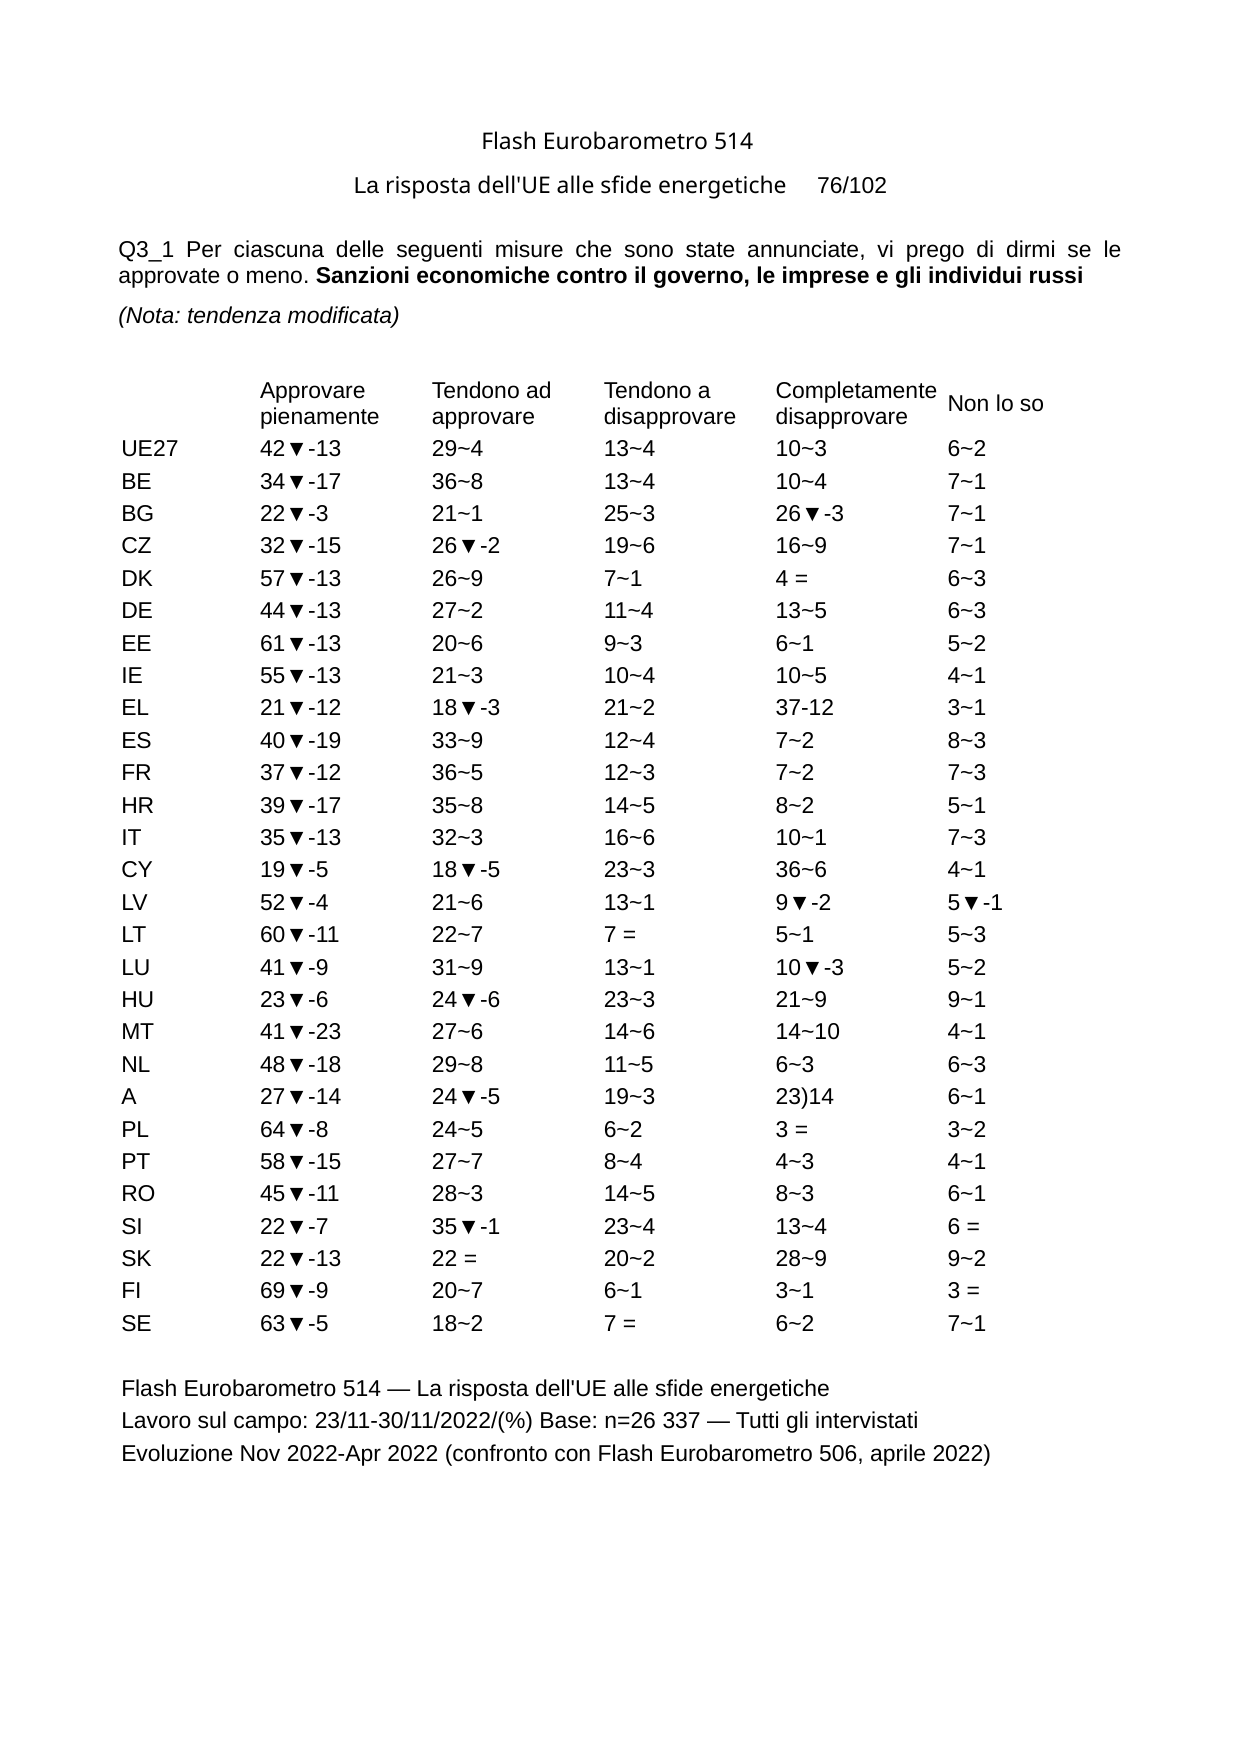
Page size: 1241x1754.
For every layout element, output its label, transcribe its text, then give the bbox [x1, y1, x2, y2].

table_cell 19~3 [601, 1080, 772, 1112]
table_cell 22▼-13 [257, 1242, 429, 1274]
table_cell 25~3 [601, 497, 772, 529]
table_cell 27▼-14 [257, 1080, 429, 1112]
table_cell 63▼-5 [257, 1307, 429, 1339]
table_cell SE [118, 1307, 257, 1339]
table_cell 41▼-23 [257, 1015, 429, 1048]
table_cell 64▼-8 [257, 1113, 429, 1145]
table_cell 16~9 [773, 529, 944, 562]
table_cell 9~2 [944, 1242, 1116, 1274]
table_cell 13~1 [601, 886, 772, 918]
table_cell NL [118, 1048, 257, 1080]
table_cell 10~4 [773, 465, 944, 497]
table_cell PT [118, 1145, 257, 1177]
table_cell 3~1 [944, 691, 1116, 724]
table_cell 7~1 [601, 562, 772, 594]
table_cell 26~9 [429, 562, 601, 594]
table_cell 58▼-15 [257, 1145, 429, 1177]
table_cell 61▼-13 [257, 627, 429, 659]
table_cell 10~1 [773, 821, 944, 853]
table_cell 26▼-3 [773, 497, 944, 529]
table_cell 7~3 [944, 756, 1116, 788]
table_cell 14~10 [773, 1015, 944, 1048]
table_cell 22▼-3 [257, 497, 429, 529]
table_cell 36~5 [429, 756, 601, 788]
table_cell 6~1 [944, 1177, 1116, 1210]
table_cell 7~1 [944, 529, 1116, 562]
table_cell 7~1 [944, 465, 1116, 497]
table_cell EE [118, 627, 257, 659]
table_header Completamente disapprovare [773, 374, 944, 432]
table_cell 39▼-17 [257, 789, 429, 821]
table_cell 18~2 [429, 1307, 601, 1339]
table_cell SI [118, 1210, 257, 1242]
table_cell 16~6 [601, 821, 772, 853]
table_cell 6~3 [944, 562, 1116, 594]
table_cell 6~2 [601, 1113, 772, 1145]
table_cell LU [118, 951, 257, 983]
table_cell 23)14 [773, 1080, 944, 1112]
table_cell 13~4 [601, 432, 772, 464]
table_cell 14~5 [601, 1177, 772, 1210]
table_cell CZ [118, 529, 257, 562]
table_cell 23~4 [601, 1210, 772, 1242]
table_cell 60▼-11 [257, 918, 429, 951]
table_cell 69▼-9 [257, 1275, 429, 1307]
table_cell 23~3 [601, 983, 772, 1015]
table_cell 21~1 [429, 497, 601, 529]
table_cell SK [118, 1242, 257, 1274]
table_cell A [118, 1080, 257, 1112]
table_cell 6~2 [944, 432, 1116, 464]
table_cell 7 = [601, 918, 772, 951]
table_cell 14~5 [601, 789, 772, 821]
table_cell RO [118, 1177, 257, 1210]
table_cell 5~2 [944, 951, 1116, 983]
table_cell 3 = [773, 1113, 944, 1145]
table_cell 20~6 [429, 627, 601, 659]
table_cell 9~1 [944, 983, 1116, 1015]
table_cell 10~4 [601, 659, 772, 691]
table_cell 9~3 [601, 627, 772, 659]
table_cell Flash Eurobarometro 514 — La risposta dell'UE alle sfide energetiche [118, 1372, 1116, 1404]
table_cell 52▼-4 [257, 886, 429, 918]
text Q3_1 Per ciascuna delle seguenti misure che sono state annunciate, vi prego di dirmi se le approvate o meno. Sanzioni economiche contro il governo, le imprese e gli individui russi [118, 236, 1122, 289]
table_cell [601, 1339, 772, 1372]
table_cell 5▼-1 [944, 886, 1116, 918]
table_cell 8~2 [773, 789, 944, 821]
table_cell LV [118, 886, 257, 918]
table_cell 24~5 [429, 1113, 601, 1145]
table_cell 13~1 [601, 951, 772, 983]
table_cell EL [118, 691, 257, 724]
table_cell [257, 1339, 429, 1372]
table_cell 7~2 [773, 756, 944, 788]
table_cell 11~5 [601, 1048, 772, 1080]
table_cell 21~2 [601, 691, 772, 724]
table_cell 42▼-13 [257, 432, 429, 464]
table_cell 20~2 [601, 1242, 772, 1274]
table_cell 10~5 [773, 659, 944, 691]
table_cell FR [118, 756, 257, 788]
table_cell IE [118, 659, 257, 691]
table_cell 26▼-2 [429, 529, 601, 562]
table_cell 4~1 [944, 1145, 1116, 1177]
table_cell 14~6 [601, 1015, 772, 1048]
table_cell 13~5 [773, 594, 944, 627]
table_cell DK [118, 562, 257, 594]
table_cell 35▼-1 [429, 1210, 601, 1242]
table_cell [118, 1339, 257, 1372]
table_cell IT [118, 821, 257, 853]
table_cell 10▼-3 [773, 951, 944, 983]
table_cell 28~3 [429, 1177, 601, 1210]
table_cell LT [118, 918, 257, 951]
table_cell 6~1 [944, 1080, 1116, 1112]
table_cell CY [118, 853, 257, 886]
table_cell 18▼-3 [429, 691, 601, 724]
table_cell 4~1 [944, 853, 1116, 886]
table_cell 22~7 [429, 918, 601, 951]
table_cell 27~7 [429, 1145, 601, 1177]
table_cell 27~6 [429, 1015, 601, 1048]
table_cell 23▼-6 [257, 983, 429, 1015]
table_cell 40▼-19 [257, 724, 429, 756]
table_cell 41▼-9 [257, 951, 429, 983]
table_cell 34▼-17 [257, 465, 429, 497]
table_cell 7~2 [773, 724, 944, 756]
table_cell 24▼-5 [429, 1080, 601, 1112]
table_cell ES [118, 724, 257, 756]
table_cell 13~4 [601, 465, 772, 497]
table_cell 3~2 [944, 1113, 1116, 1145]
table_cell 5~1 [944, 789, 1116, 821]
table_header [118, 374, 257, 432]
table_cell 6~3 [773, 1048, 944, 1080]
table_cell Lavoro sul campo: 23/11-30/11/2022/(%) Base: n=26 337 — Tutti gli intervistati [118, 1404, 1116, 1436]
table_cell 29~4 [429, 432, 601, 464]
table_cell 3~1 [773, 1275, 944, 1307]
table_cell 5~3 [944, 918, 1116, 951]
table_cell 8~3 [944, 724, 1116, 756]
table_cell 8~3 [773, 1177, 944, 1210]
table_cell 6~3 [944, 1048, 1116, 1080]
table_header Tendono ad approvare [429, 374, 601, 432]
table_cell 37▼-12 [257, 756, 429, 788]
table_cell 10~3 [773, 432, 944, 464]
table_cell 4~3 [773, 1145, 944, 1177]
table_cell [944, 1339, 1116, 1372]
table_cell 5~2 [944, 627, 1116, 659]
table_cell 35▼-13 [257, 821, 429, 853]
table_cell 21~9 [773, 983, 944, 1015]
table_cell 4~1 [944, 659, 1116, 691]
table_cell UE27 [118, 432, 257, 464]
table_cell [429, 1339, 601, 1372]
table_cell 11~4 [601, 594, 772, 627]
table_cell 37-12 [773, 691, 944, 724]
table_cell Evoluzione Nov 2022-Apr 2022 (confronto con Flash Eurobarometro 506, aprile 2022) [118, 1436, 1116, 1469]
table_cell 23~3 [601, 853, 772, 886]
table_cell 6 = [944, 1210, 1116, 1242]
table_cell 3 = [944, 1275, 1116, 1307]
table_cell 4~1 [944, 1015, 1116, 1048]
table_header Non lo so [944, 374, 1116, 432]
table_cell DE [118, 594, 257, 627]
table_cell [773, 1339, 944, 1372]
table_cell 32▼-15 [257, 529, 429, 562]
table_cell MT [118, 1015, 257, 1048]
table_cell 36~8 [429, 465, 601, 497]
table_cell 6~3 [944, 594, 1116, 627]
table_cell 6~1 [773, 627, 944, 659]
table_header Tendono a disapprovare [601, 374, 772, 432]
table_cell PL [118, 1113, 257, 1145]
table_cell 19▼-5 [257, 853, 429, 886]
table_cell 22▼-7 [257, 1210, 429, 1242]
table_header Approvare pienamente [257, 374, 429, 432]
table_cell 44▼-13 [257, 594, 429, 627]
table_cell 27~2 [429, 594, 601, 627]
table_cell 4 = [773, 562, 944, 594]
table_cell 33~9 [429, 724, 601, 756]
table_cell 13~4 [773, 1210, 944, 1242]
table_cell BG [118, 497, 257, 529]
table_cell 35~8 [429, 789, 601, 821]
table_cell 12~4 [601, 724, 772, 756]
table_cell 36~6 [773, 853, 944, 886]
table_cell 6~1 [601, 1275, 772, 1307]
table_cell 5~1 [773, 918, 944, 951]
table_cell 24▼-6 [429, 983, 601, 1015]
table_cell 21▼-12 [257, 691, 429, 724]
table_cell 19~6 [601, 529, 772, 562]
table_cell BE [118, 465, 257, 497]
table_cell 12~3 [601, 756, 772, 788]
table_cell 7~3 [944, 821, 1116, 853]
table_cell 6~2 [773, 1307, 944, 1339]
table_cell 32~3 [429, 821, 601, 853]
table_cell 31~9 [429, 951, 601, 983]
table_cell 48▼-18 [257, 1048, 429, 1080]
table_cell 20~7 [429, 1275, 601, 1307]
table_cell 45▼-11 [257, 1177, 429, 1210]
table_cell 7 = [601, 1307, 772, 1339]
table_cell 28~9 [773, 1242, 944, 1274]
table_cell 7~1 [944, 1307, 1116, 1339]
table_cell 22 = [429, 1242, 601, 1274]
text (Nota: tendenza modificata) [118, 302, 1122, 328]
table_cell 18▼-5 [429, 853, 601, 886]
table_cell 9▼-2 [773, 886, 944, 918]
table_cell HU [118, 983, 257, 1015]
table_cell 29~8 [429, 1048, 601, 1080]
table_cell 8~4 [601, 1145, 772, 1177]
table_cell 55▼-13 [257, 659, 429, 691]
table_cell HR [118, 789, 257, 821]
table_cell 21~6 [429, 886, 601, 918]
table_cell 7~1 [944, 497, 1116, 529]
table_cell 57▼-13 [257, 562, 429, 594]
table_cell FI [118, 1275, 257, 1307]
table_cell 21~3 [429, 659, 601, 691]
